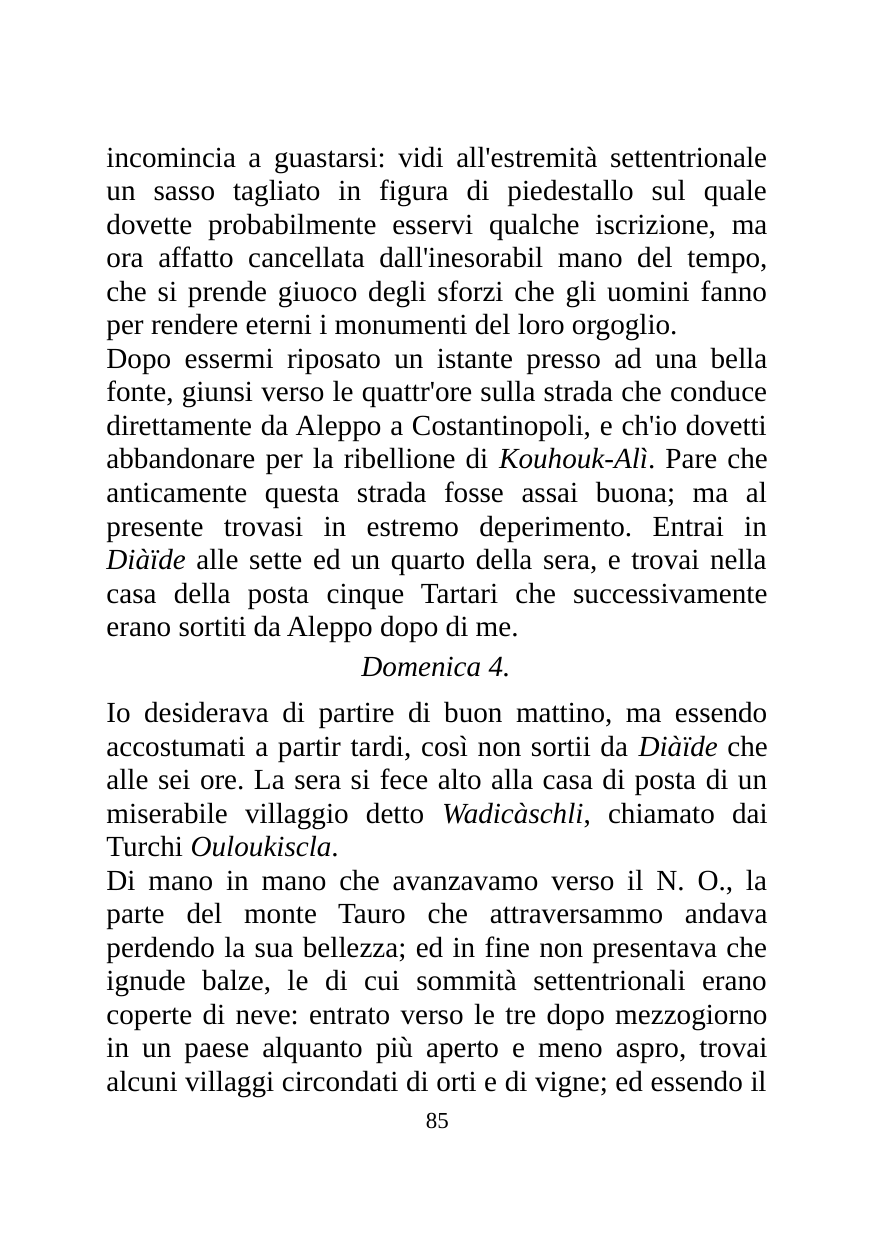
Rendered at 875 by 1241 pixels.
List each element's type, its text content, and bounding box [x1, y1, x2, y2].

text Di mano in mano che avanzavamo verso il N. O., la parte del monte Tauro che attraversammo andava perdendo la sua bellezza; ed in fine non presentava che ignude balze, le di cui sommità settentrionali erano coperte di neve: entrato verso le tre dopo mezzogiorno in un paese alquanto più aperto e meno aspro, trovai alcuni villaggi circondati di orti e di vigne; ed essendo il [106, 863, 768, 1098]
text incomincia a guastarsi: vidi all'estremità settentrionale un sasso tagliato in figura di piedestallo sul quale dovette probabilmente esservi qualche iscrizione, ma ora affatto cancellata dall'inesorabil mano del tempo, che si prende giuoco degli sforzi che gli uomini fanno per rendere eterni i monumenti del loro orgoglio. [106, 140, 768, 341]
subtitle Domenica 4. [106, 649, 768, 683]
text Dopo essermi riposato un istante presso ad una bella fonte, giunsi verso le quattr'ore sulla strada che conduce direttamente da Aleppo a Costantinopoli, e ch'io dovetti abbandonare per la ribellione di Kouhouk-Alì. Pare che anticamente questa strada fosse assai buona; ma al presente trovasi in estremo deperimento. Entrai in Diàïde alle sette ed un quarto della sera, e trovai nella casa della posta cinque Tartari che successivamente erano sortiti da Aleppo dopo di me. [106, 341, 768, 643]
text Io desiderava di partire di buon mattino, ma essendo accostumati a partir tardi, così non sortii da Diàïde che alle sei ore. La sera si fece alto alla casa di posta di un miserabile villaggio detto Wadicàschli, chiamato dai Turchi Ouloukiscla. [106, 695, 768, 863]
